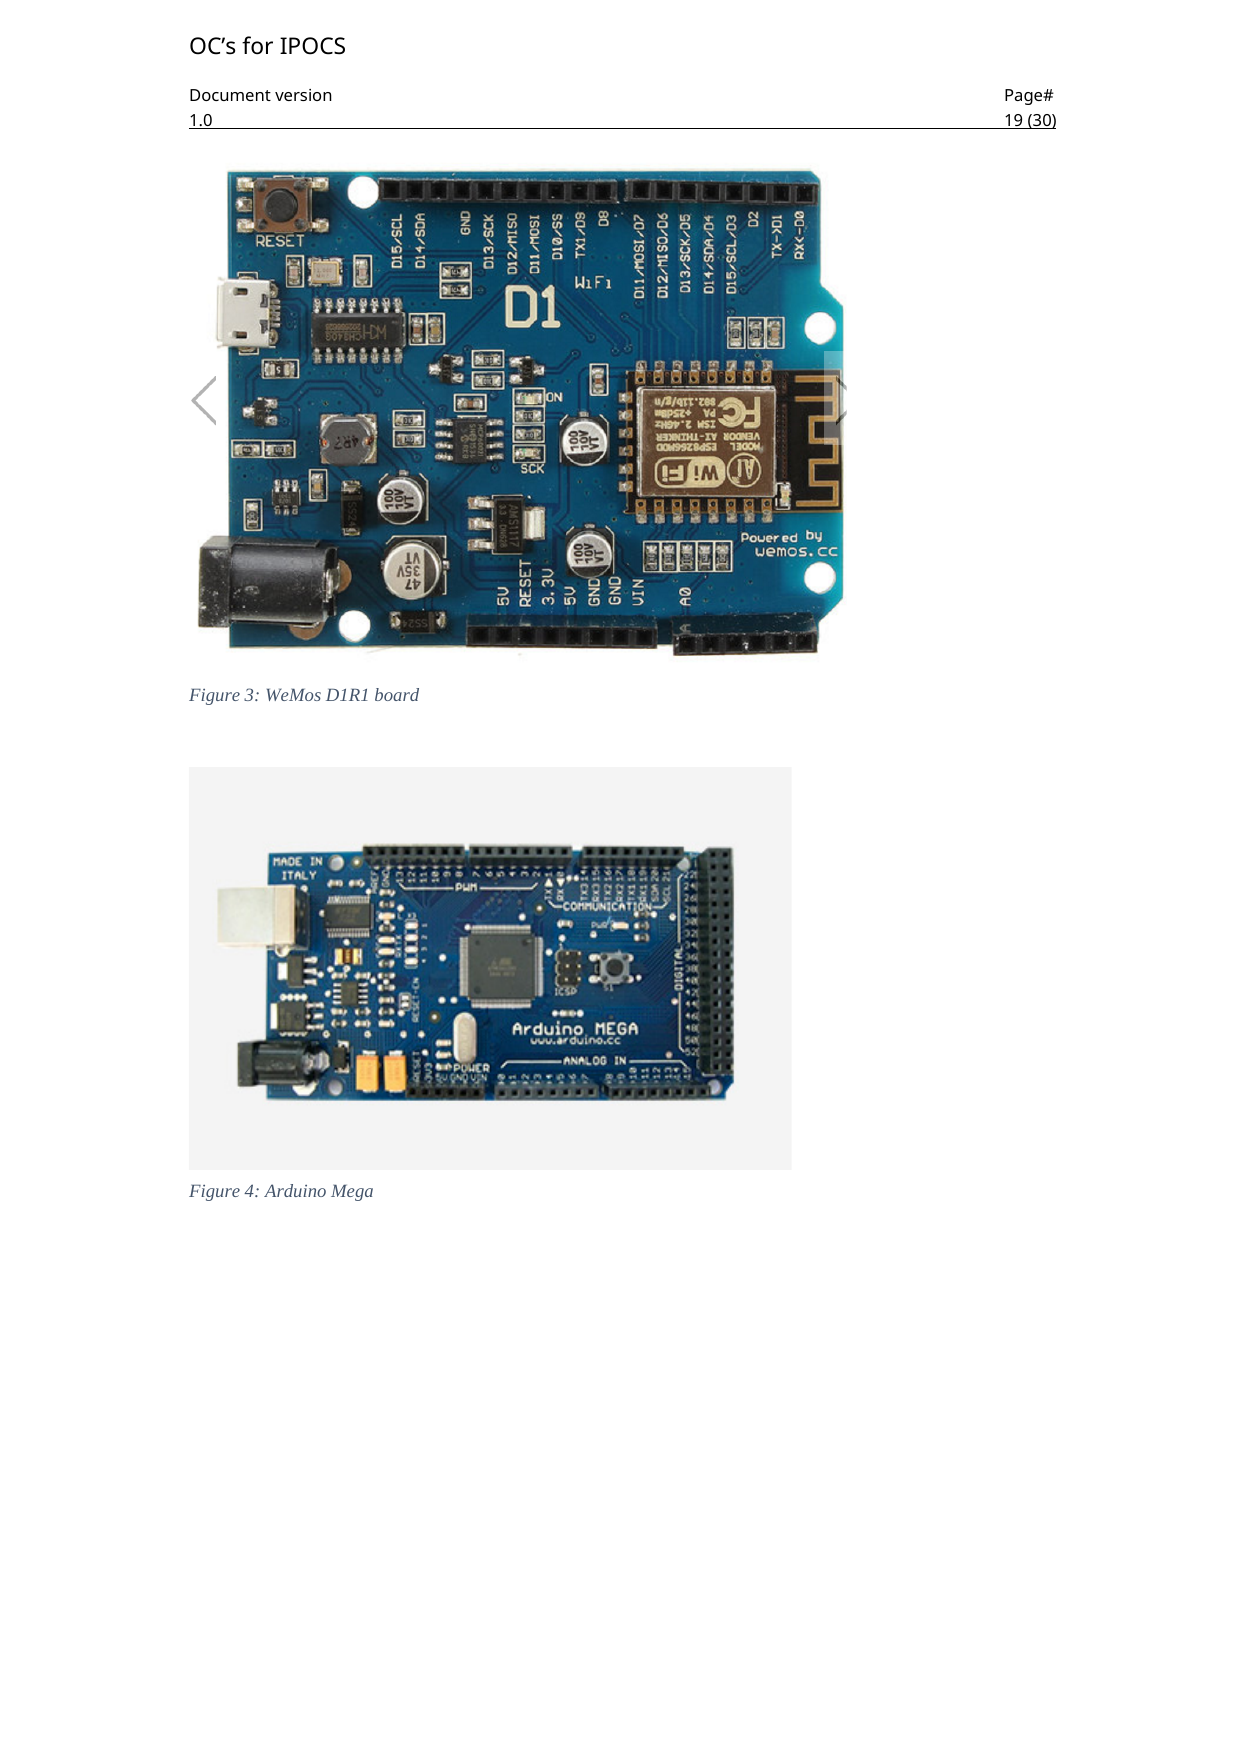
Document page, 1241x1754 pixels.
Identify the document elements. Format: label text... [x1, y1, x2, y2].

text Figure 3: WeMos D1R1 board [189, 684, 1122, 705]
text Figure 4: Arduino Mega [189, 1179, 1122, 1201]
